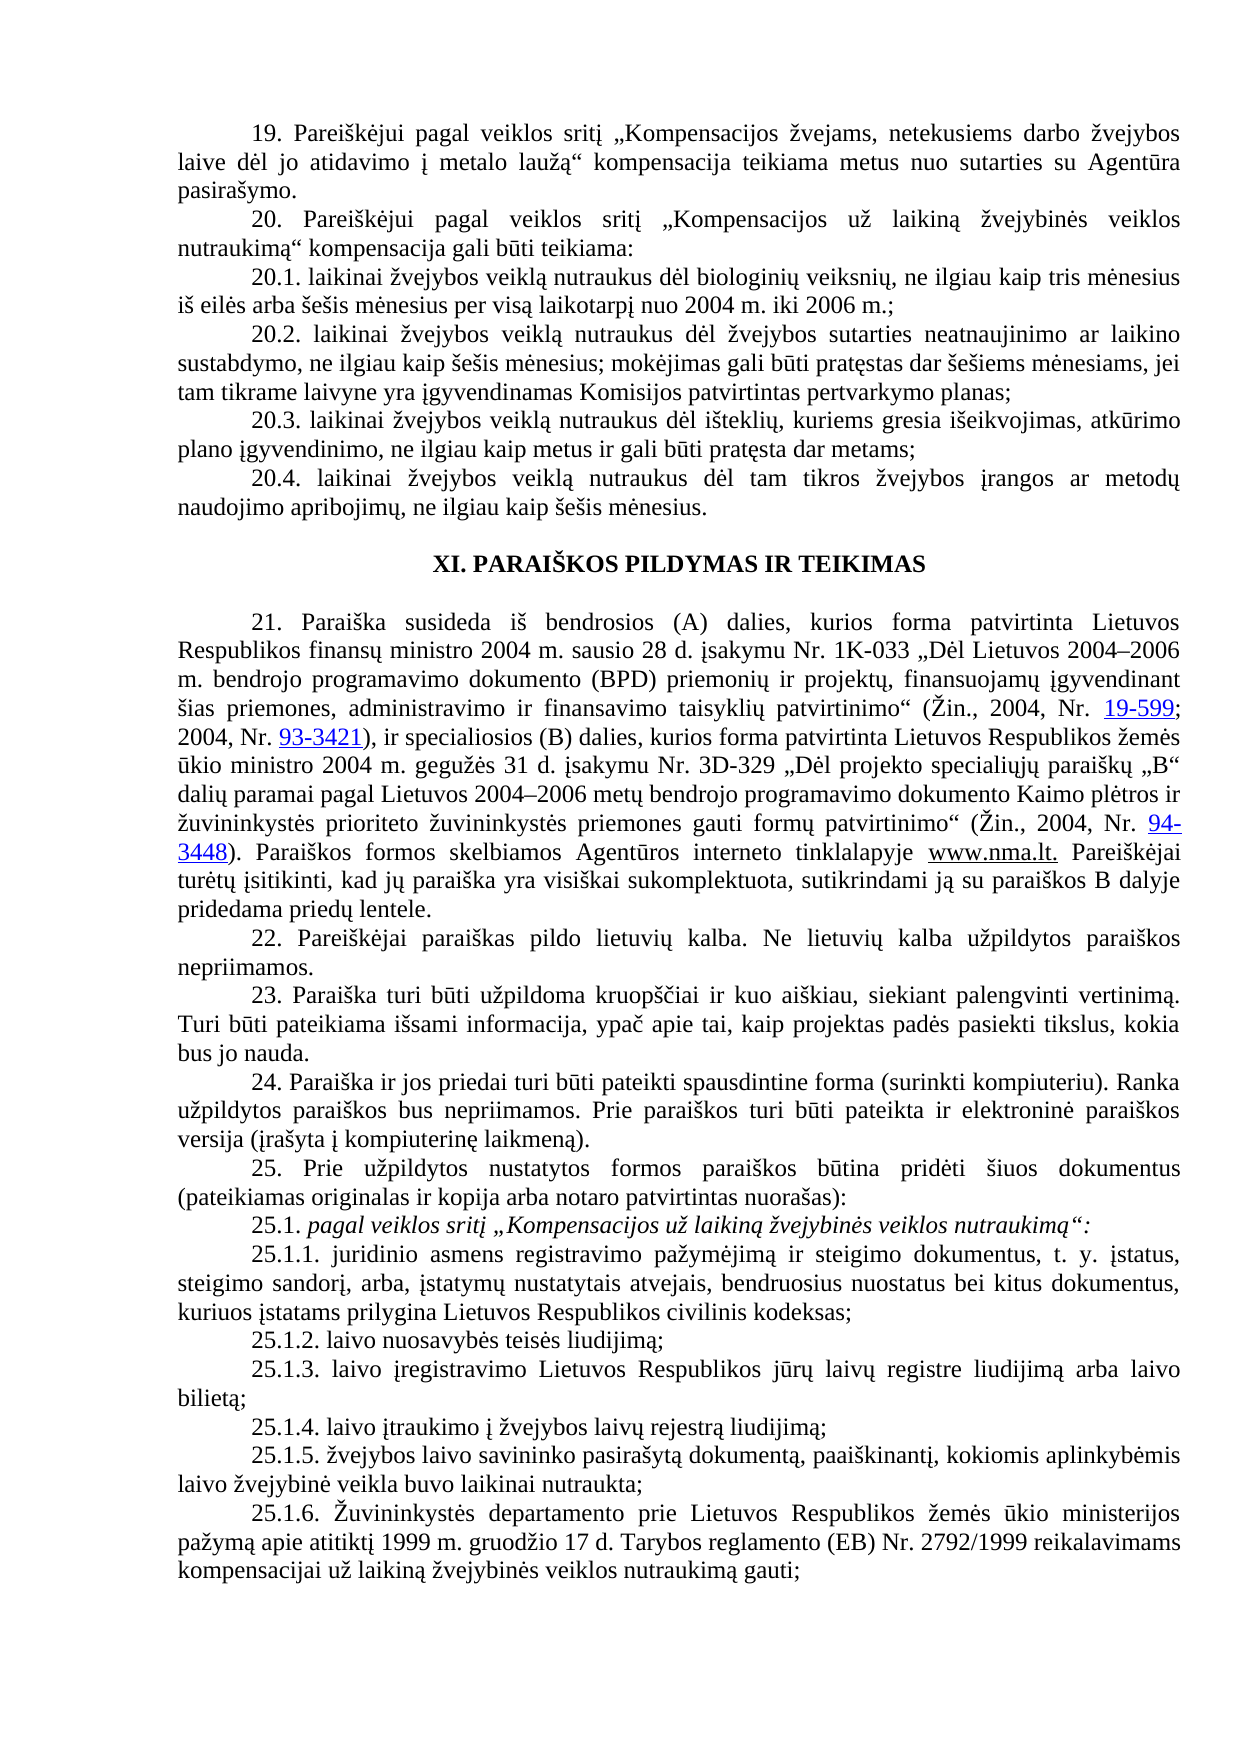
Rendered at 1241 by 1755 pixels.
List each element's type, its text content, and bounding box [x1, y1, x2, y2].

text XI. PARAIŠKOS PILDYMAS IR TEIKIMAS [177, 549, 1181, 578]
text 25. Prie užpildytos nustatytos formos paraiškos būtina pridėti šiuos dokumentus (pateikiamas originalas ir kopija arba notaro patvirtintas nuorašas): [177, 1153, 1181, 1211]
text 25.1.6. Žuvininkystės departamento prie Lietuvos Respublikos žemės ūkio ministerijos pažymą apie atitiktį 1999 m. gruodžio 17 d. Tarybos reglamento (EB) Nr. 2792/1999 reikalavimams kompensacijai už laikiną žvejybinės veiklos nutraukimą gauti; [177, 1498, 1181, 1584]
text 20. Pareiškėjui pagal veiklos sritį „Kompensacijos už laikiną žvejybinės veiklos nutraukimą“ kompensacija gali būti teikiama: [177, 204, 1181, 262]
text 25.1.3. laivo įregistravimo Lietuvos Respublikos jūrų laivų registre liudijimą arba laivo bilietą; [177, 1354, 1181, 1412]
text 20.2. laikinai žvejybos veiklą nutraukus dėl žvejybos sutarties neatnaujinimo ar laikino sustabdymo, ne ilgiau kaip šešis mėnesius; mokėjimas gali būti pratęstas dar šešiems mėnesiams, jei tam tikrame laivyne yra įgyvendinamas Komisijos patvirtintas pertvarkymo planas; [177, 319, 1181, 406]
text 21. Paraiška susideda iš bendrosios (A) dalies, kurios forma patvirtinta Lietuvos Respublikos finansų ministro 2004 m. sausio 28 d. įsakymu Nr. 1K-033 „Dėl Lietuvos 2004–2006 m. bendrojo programavimo dokumento (BPD) priemonių ir projektų, finansuojamų įgyvendinant šias priemones, administravimo ir finansavimo taisyklių patvirtinimo“ (Žin., 2004, Nr. 19-599; 2004, Nr. 93-3421), ir specialiosios (B) dalies, kurios forma patvirtinta Lietuvos Respublikos žemės ūkio ministro 2004 m. gegužės 31 d. įsakymu Nr. 3D-329 „Dėl projekto specialiųjų paraiškų „B“ dalių paramai pagal Lietuvos 2004–2006 metų bendrojo programavimo dokumento Kaimo plėtros ir žuvininkystės prioriteto žuvininkystės priemones gauti formų patvirtinimo“ (Žin., 2004, Nr. 94-3448). Paraiškos formos skelbiamos Agentūros interneto tinklalapyje www.nma.lt. Pareiškėjai turėtų įsitikinti, kad jų paraiška yra visiškai sukomplektuota, sutikrindami ją su paraiškos B dalyje pridedama priedų lentele. [177, 607, 1181, 923]
text 25.1.5. žvejybos laivo savininko pasirašytą dokumentą, paaiškinantį, kokiomis aplinkybėmis laivo žvejybinė veikla buvo laikinai nutraukta; [177, 1441, 1181, 1498]
text 25.1.1. juridinio asmens registravimo pažymėjimą ir steigimo dokumentus, t. y. įstatus, steigimo sandorį, arba, įstatymų nustatytais atvejais, bendruosius nuostatus bei kitus dokumentus, kuriuos įstatams prilygina Lietuvos Respublikos civilinis kodeksas; [177, 1239, 1181, 1326]
text 22. Pareiškėjai paraiškas pildo lietuvių kalba. Ne lietuvių kalba užpildytos paraiškos nepriimamos. [177, 923, 1181, 981]
text 25.1.4. laivo įtraukimo į žvejybos laivų rejestrą liudijimą; [177, 1412, 1181, 1441]
text 19. Pareiškėjui pagal veiklos sritį „Kompensacijos žvejams, netekusiems darbo žvejybos laive dėl jo atidavimo į metalo laužą“ kompensacija teikiama metus nuo sutarties su Agentūra pasirašymo. [177, 118, 1181, 204]
text 25.1.2. laivo nuosavybės teisės liudijimą; [177, 1326, 1181, 1354]
text 25.1. pagal veiklos sritį „Kompensacijos už laikiną žvejybinės veiklos nutraukimą“: [177, 1211, 1181, 1239]
text 24. Paraiška ir jos priedai turi būti pateikti spausdintine forma (surinkti kompiuteriu). Ranka užpildytos paraiškos bus nepriimamos. Prie paraiškos turi būti pateikta ir elektroninė paraiškos versija (įrašyta į kompiuterinę laikmeną). [177, 1067, 1181, 1153]
text 20.4. laikinai žvejybos veiklą nutraukus dėl tam tikros žvejybos įrangos ar metodų naudojimo apribojimų, ne ilgiau kaip šešis mėnesius. [177, 463, 1181, 521]
text 23. Paraiška turi būti užpildoma kruopščiai ir kuo aiškiau, siekiant palengvinti vertinimą. Turi būti pateikiama išsami informacija, ypač apie tai, kaip projektas padės pasiekti tikslus, kokia bus jo nauda. [177, 981, 1181, 1067]
text 20.3. laikinai žvejybos veiklą nutraukus dėl išteklių, kuriems gresia išeikvojimas, atkūrimo plano įgyvendinimo, ne ilgiau kaip metus ir gali būti pratęsta dar metams; [177, 406, 1181, 463]
text 20.1. laikinai žvejybos veiklą nutraukus dėl biologinių veiksnių, ne ilgiau kaip tris mėnesius iš eilės arba šešis mėnesius per visą laikotarpį nuo 2004 m. iki 2006 m.; [177, 262, 1181, 319]
